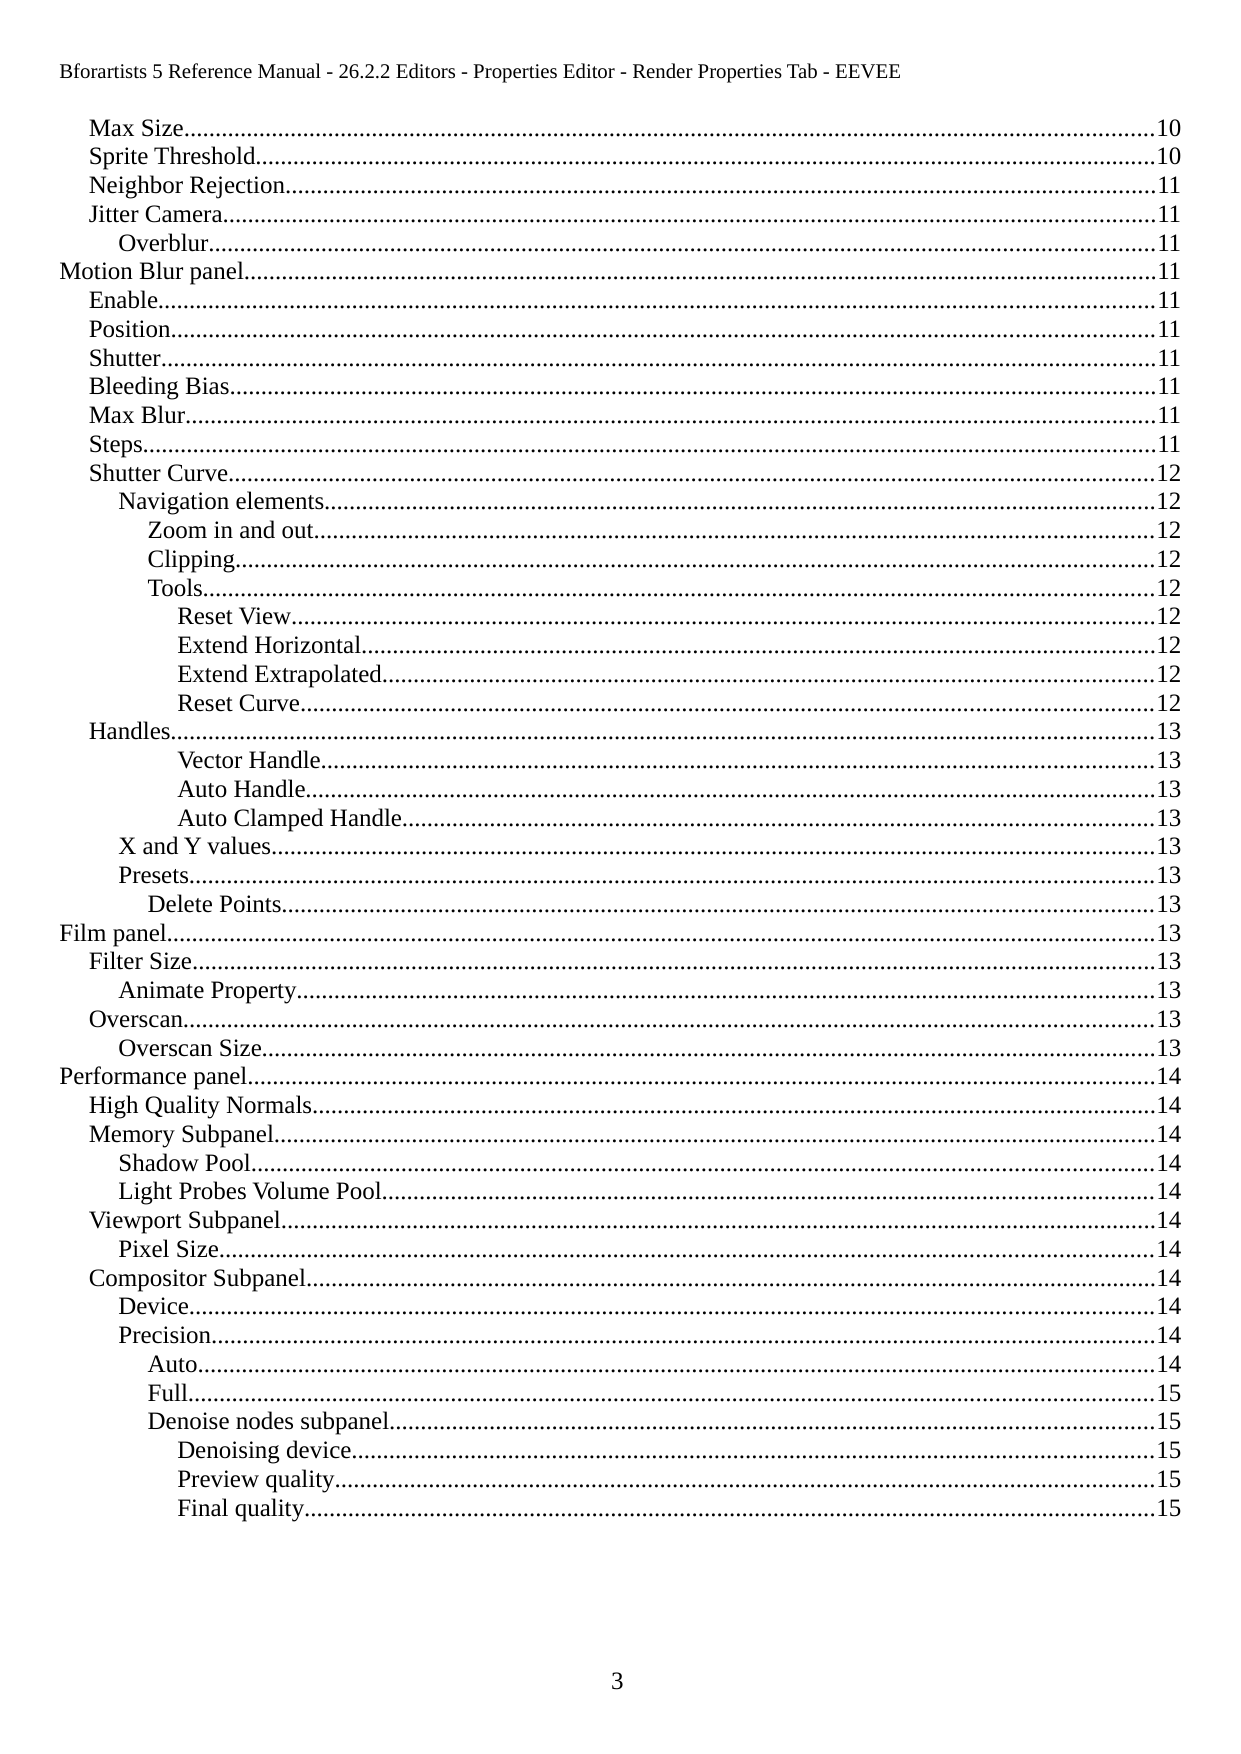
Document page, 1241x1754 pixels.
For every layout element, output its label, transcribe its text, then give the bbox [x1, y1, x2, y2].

text Clipping 12 [147, 544, 1181, 573]
text Max Size 10 [88, 113, 1181, 141]
text Auto Clamped Handle 13 [177, 803, 1181, 831]
text Bleeding Bias 11 [88, 371, 1181, 400]
text Animate Property 13 [118, 975, 1181, 1004]
text Light Probes Volume Pool 14 [118, 1176, 1181, 1205]
text Enable 11 [88, 285, 1181, 314]
text Sprite Threshold 10 [88, 141, 1181, 170]
text Memory Subpanel 14 [88, 1119, 1181, 1148]
text Overblur 11 [118, 228, 1181, 256]
text Pixel Size 14 [118, 1234, 1181, 1263]
text Motion Blur panel 11 [59, 256, 1181, 285]
text High Quality Normals 14 [88, 1090, 1181, 1119]
text Filter Size 13 [88, 946, 1181, 975]
text Preview quality 15 [177, 1464, 1181, 1493]
text Jitter Camera 11 [88, 199, 1181, 228]
text Max Blur 11 [88, 400, 1181, 429]
text Full 15 [147, 1378, 1181, 1406]
text Precision 14 [118, 1320, 1181, 1349]
text Device 14 [118, 1291, 1181, 1320]
text Overscan Size 13 [118, 1033, 1181, 1061]
text Shadow Pool 14 [118, 1148, 1181, 1176]
text Extend Horizontal 12 [177, 630, 1181, 659]
text Extend Extrapolated 12 [177, 659, 1181, 688]
text Performance panel 14 [59, 1061, 1181, 1090]
text Film panel 13 [59, 918, 1181, 946]
text Overscan 13 [88, 1004, 1181, 1033]
text Auto 14 [147, 1349, 1181, 1378]
text Tools 12 [147, 573, 1181, 601]
text Denoise nodes subpanel 15 [147, 1406, 1181, 1435]
text Handles 13 [88, 716, 1181, 745]
text Shutter Curve 12 [88, 458, 1181, 486]
text Compositor Subpanel 14 [88, 1263, 1181, 1291]
text Presets 13 [118, 860, 1181, 889]
text Final quality 15 [177, 1493, 1181, 1521]
text Delete Points 13 [147, 889, 1181, 918]
text Neighbor Rejection 11 [88, 170, 1181, 199]
text Denoising device 15 [177, 1435, 1181, 1464]
text Position 11 [88, 314, 1181, 343]
text Shutter 11 [88, 343, 1181, 371]
text Steps 11 [88, 429, 1181, 458]
text Viewport Subpanel 14 [88, 1205, 1181, 1234]
text X and Y values 13 [118, 831, 1181, 860]
text Zoom in and out 12 [147, 515, 1181, 544]
text Vector Handle 13 [177, 745, 1181, 774]
text Auto Handle 13 [177, 774, 1181, 803]
text Reset Curve 12 [177, 688, 1181, 716]
text Reset View 12 [177, 601, 1181, 630]
text Navigation elements 12 [118, 486, 1181, 515]
